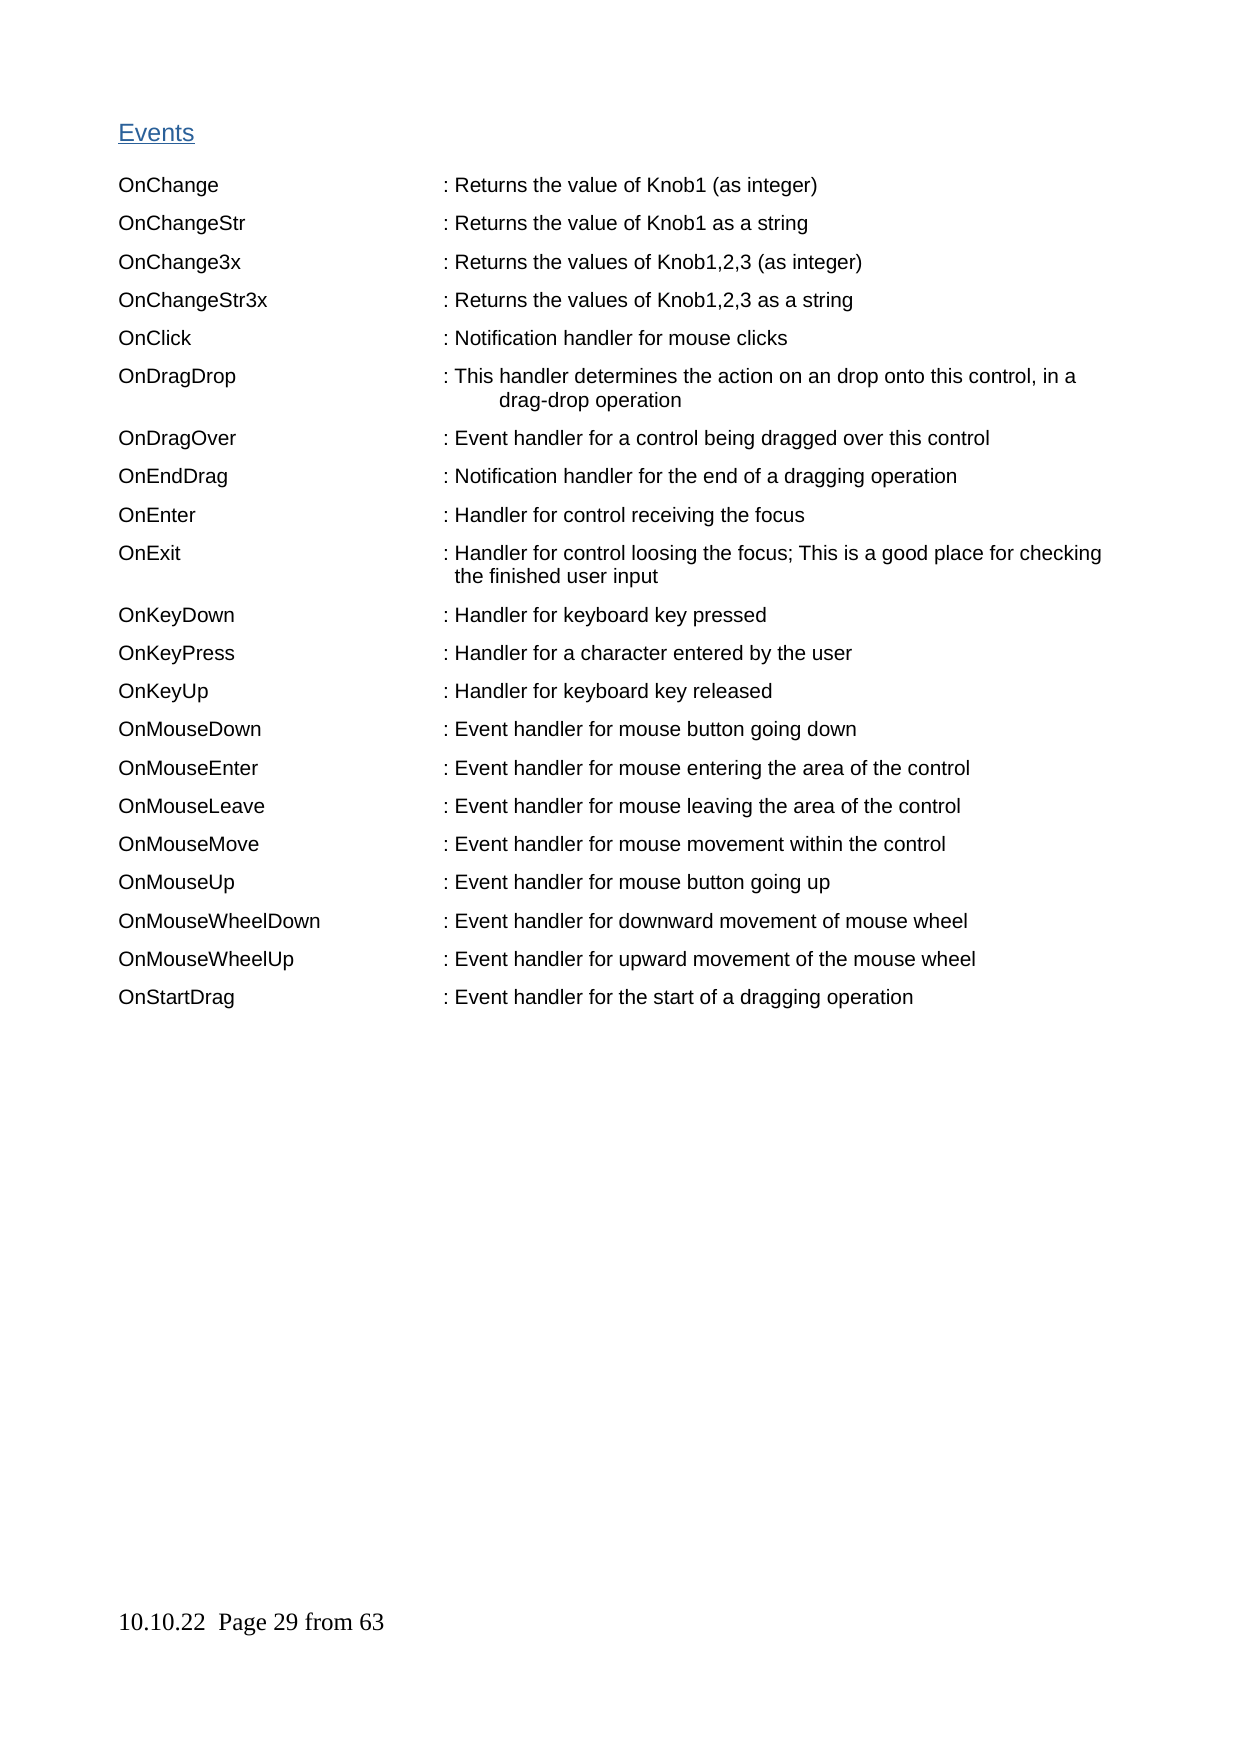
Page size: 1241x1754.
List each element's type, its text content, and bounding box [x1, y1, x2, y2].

text OnMouseLeave : Event handler for mouse leaving the area of the control [118, 794, 1122, 818]
text OnMouseUp : Event handler for mouse button going up [118, 871, 1122, 894]
text OnExit : Handler for control loosing the focus; This is a good place for checking the finished user input [118, 541, 1122, 589]
text OnChange : Returns the value of Knob1 (as integer) [118, 174, 1122, 197]
text OnKeyDown : Handler for keyboard key pressed [118, 603, 1122, 627]
text OnMouseWheelUp : Event handler for upward movement of the mouse wheel [118, 947, 1122, 971]
text OnChangeStr : Returns the value of Knob1 as a string [118, 212, 1122, 236]
text OnClick : Notification handler for mouse clicks [118, 327, 1122, 350]
text OnMouseWheelDown : Event handler for downward movement of mouse wheel [118, 909, 1122, 933]
text OnKeyUp : Handler for keyboard key released [118, 680, 1122, 703]
text OnChangeStr3x : Returns the values of Knob1,2,3 as a string [118, 288, 1122, 312]
text OnMouseDown : Event handler for mouse button going down [118, 718, 1122, 742]
subtitle Events [118, 118, 1122, 147]
text OnEnter : Handler for control receiving the focus [118, 503, 1122, 527]
text OnStartDrag : Event handler for the start of a dragging operation [118, 986, 1122, 1009]
text OnMouseEnter : Event handler for mouse entering the area of the control [118, 756, 1122, 780]
text OnKeyPress : Handler for a character entered by the user [118, 642, 1122, 665]
text OnEndDrag : Notification handler for the end of a dragging operation [118, 465, 1122, 489]
text OnDragOver : Event handler for a control being dragged over this control [118, 427, 1122, 450]
text OnDragDrop : This handler determines the action on an drop onto this control, in a drag-drop operation [118, 365, 1122, 412]
text OnMouseMove : Event handler for mouse movement within the control [118, 833, 1122, 856]
text OnChange3x : Returns the values of Knob1,2,3 (as integer) [118, 250, 1122, 274]
